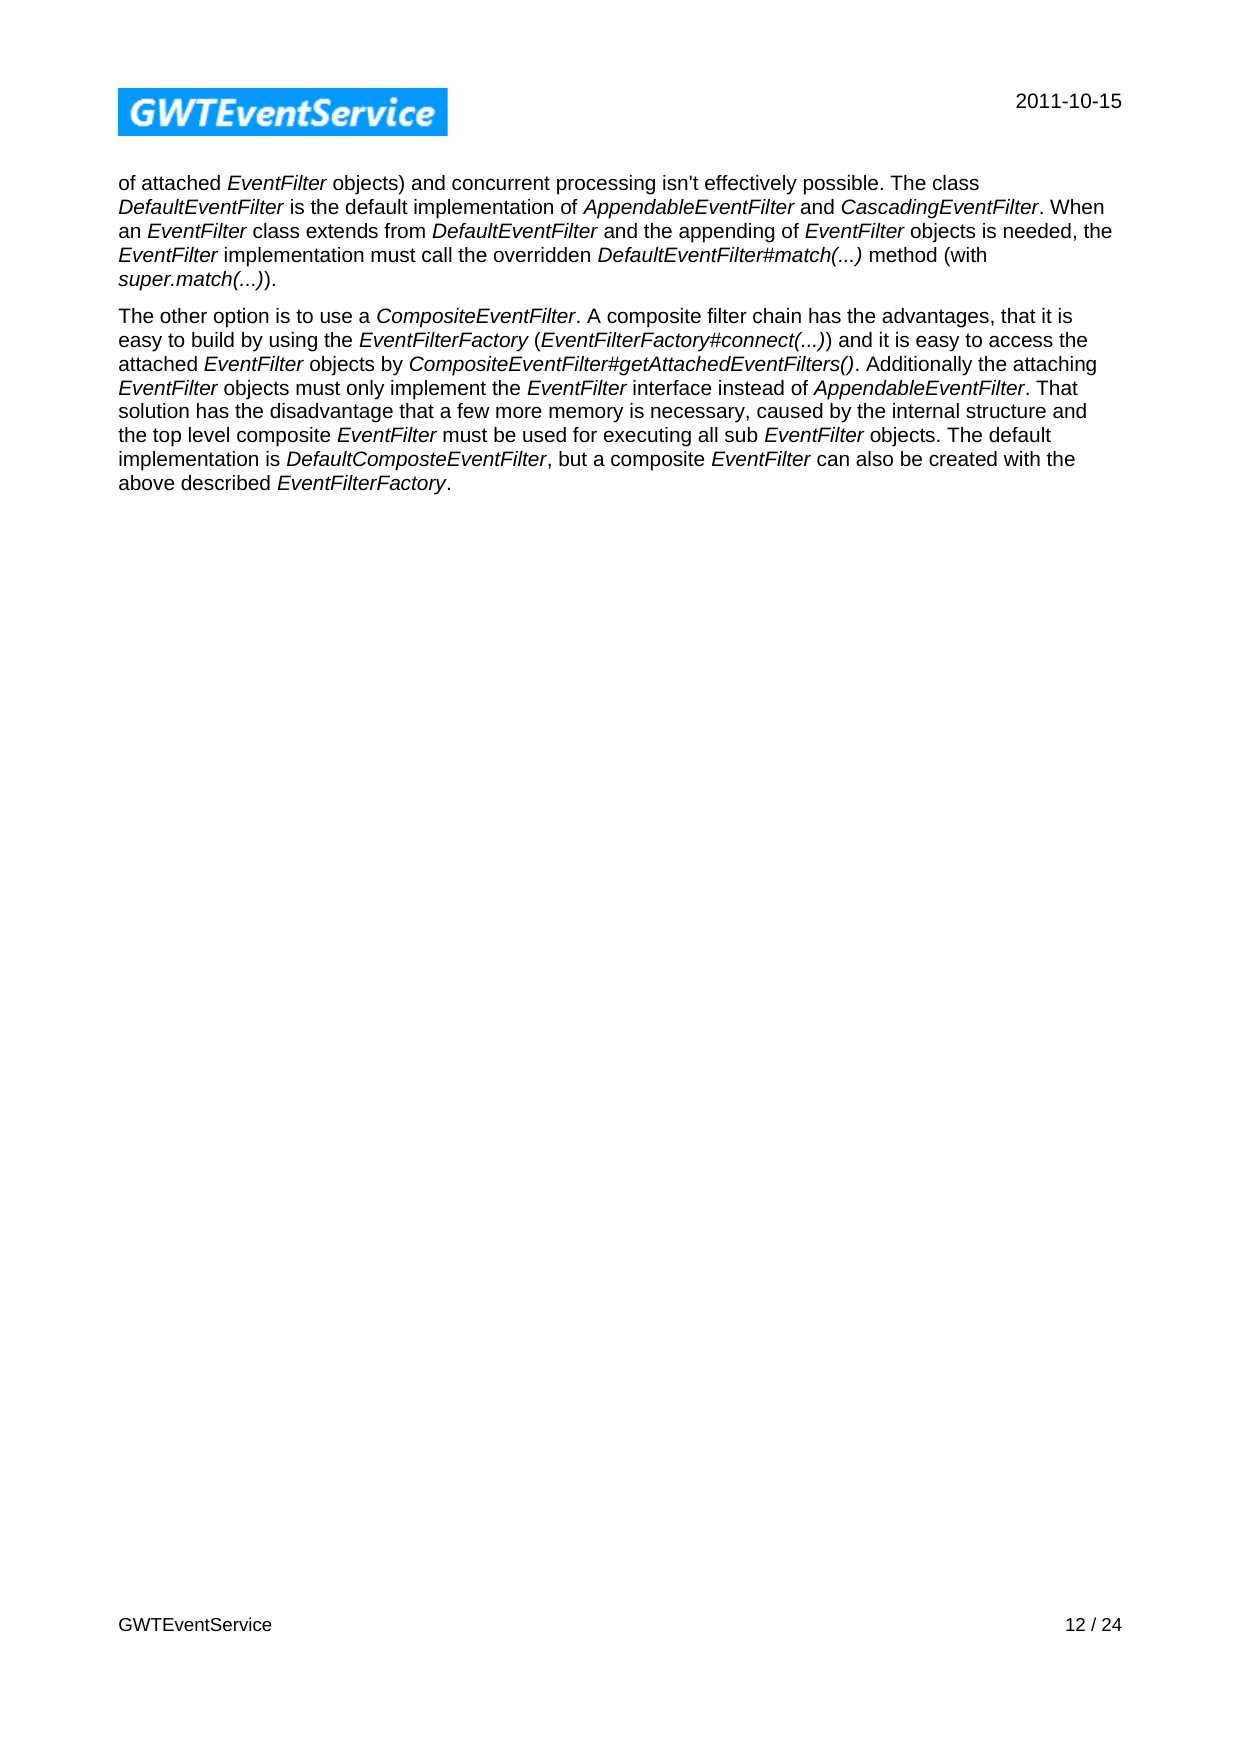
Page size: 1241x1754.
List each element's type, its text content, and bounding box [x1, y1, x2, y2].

text The other option is to use a CompositeEventFilter. A composite filter chain has the advantages, that it is easy to build by using the EventFilterFactory (EventFilterFactory#connect(...)) and it is easy to access the attached EventFilter objects by CompositeEventFilter#getAttachedEventFilters(). Additionally the attaching EventFilter objects must only implement the EventFilter interface instead of AppendableEventFilter. That solution has the disadvantage that a few more memory is necessary, caused by the internal structure and the top level composite EventFilter must be used for executing all sub EventFilter objects. The default implementation is DefaultComposteEventFilter, but a composite EventFilter can also be created with the above described EventFilterFactory. [118, 303, 1122, 495]
text of attached EventFilter objects) and concurrent processing isn't effectively possible. The class DefaultEventFilter is the default implementation of AppendableEventFilter and CascadingEventFilter. When an EventFilter class extends from DefaultEventFilter and the appending of EventFilter objects is needed, the EventFilter implementation must call the overridden DefaultEventFilter#match(...) method (with super.match(...)). [118, 171, 1122, 291]
picture [118, 88, 448, 136]
